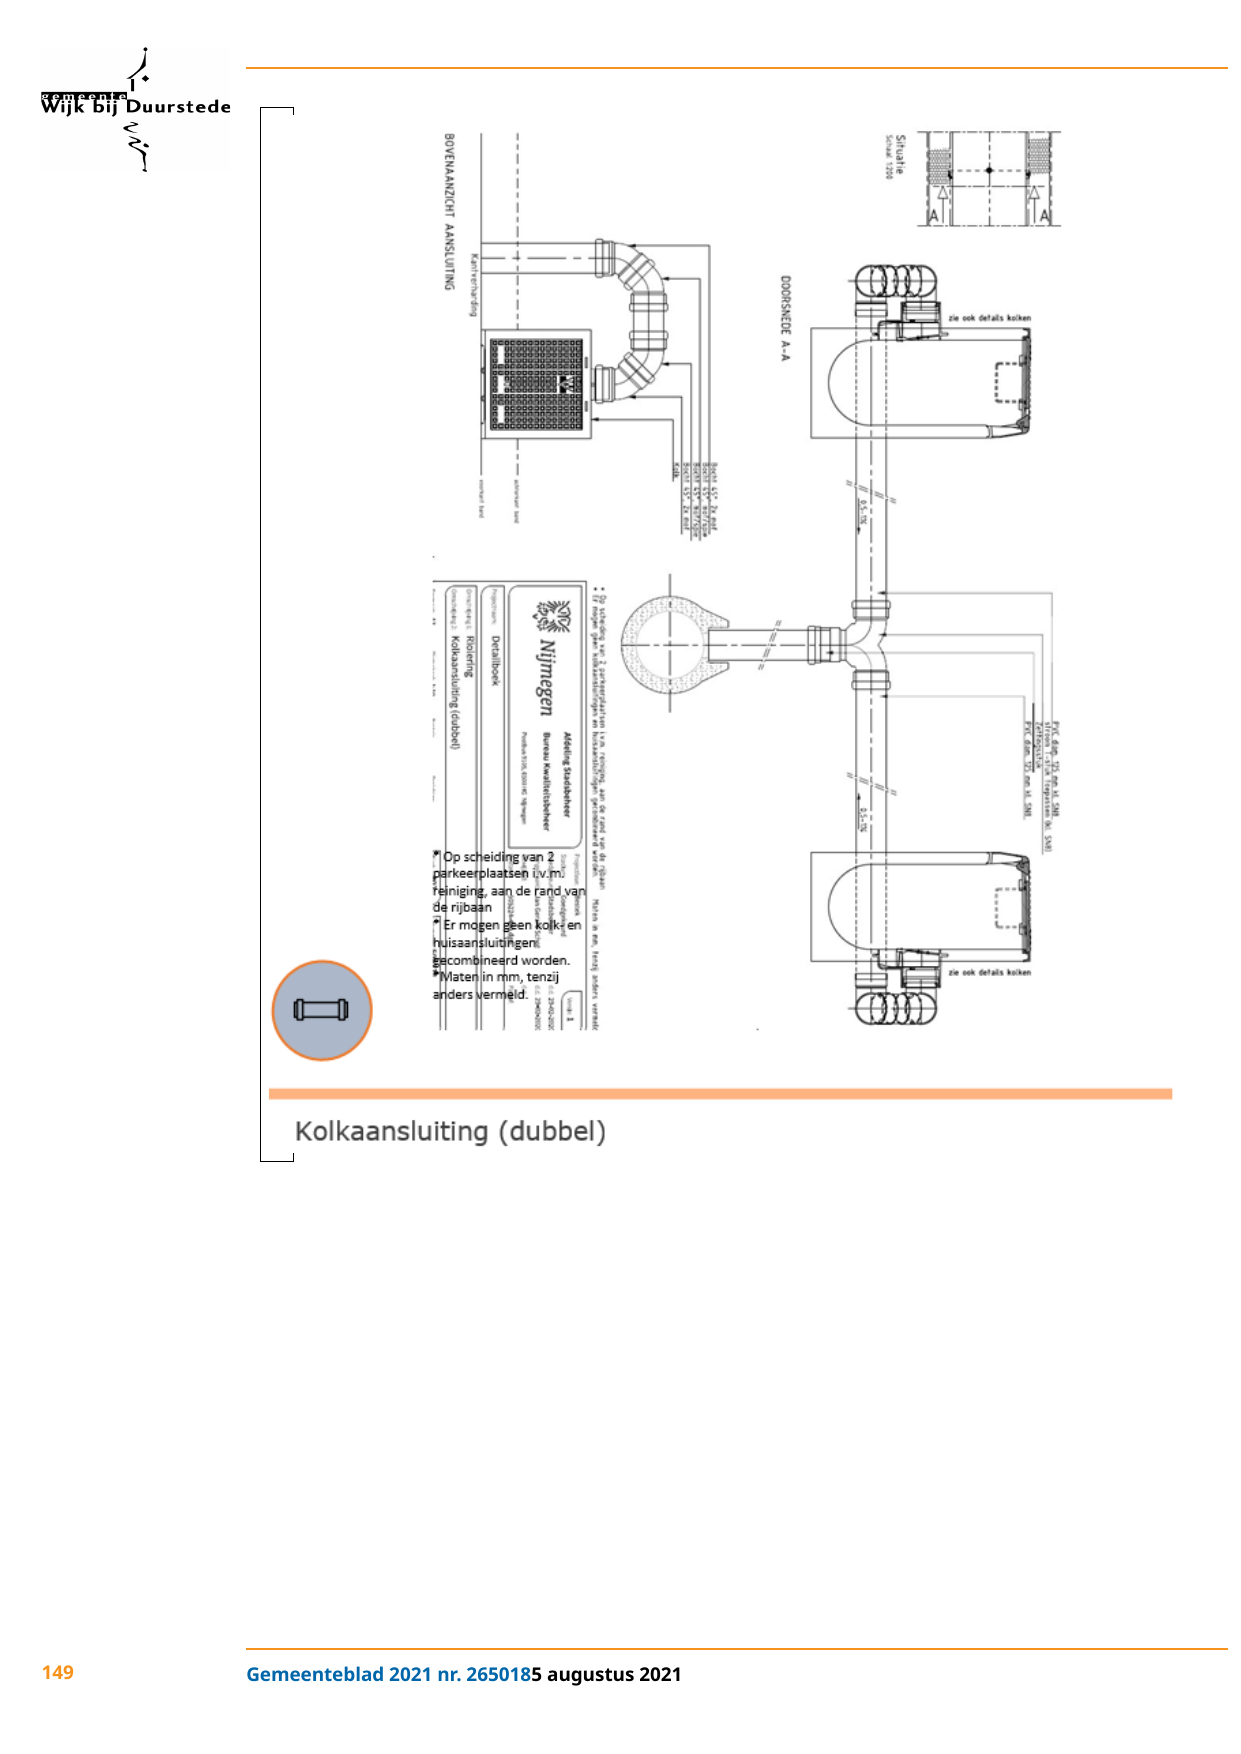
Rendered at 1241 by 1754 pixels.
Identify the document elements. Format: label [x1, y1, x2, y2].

picture [268, 115, 1173, 1153]
picture [41, 47, 231, 172]
